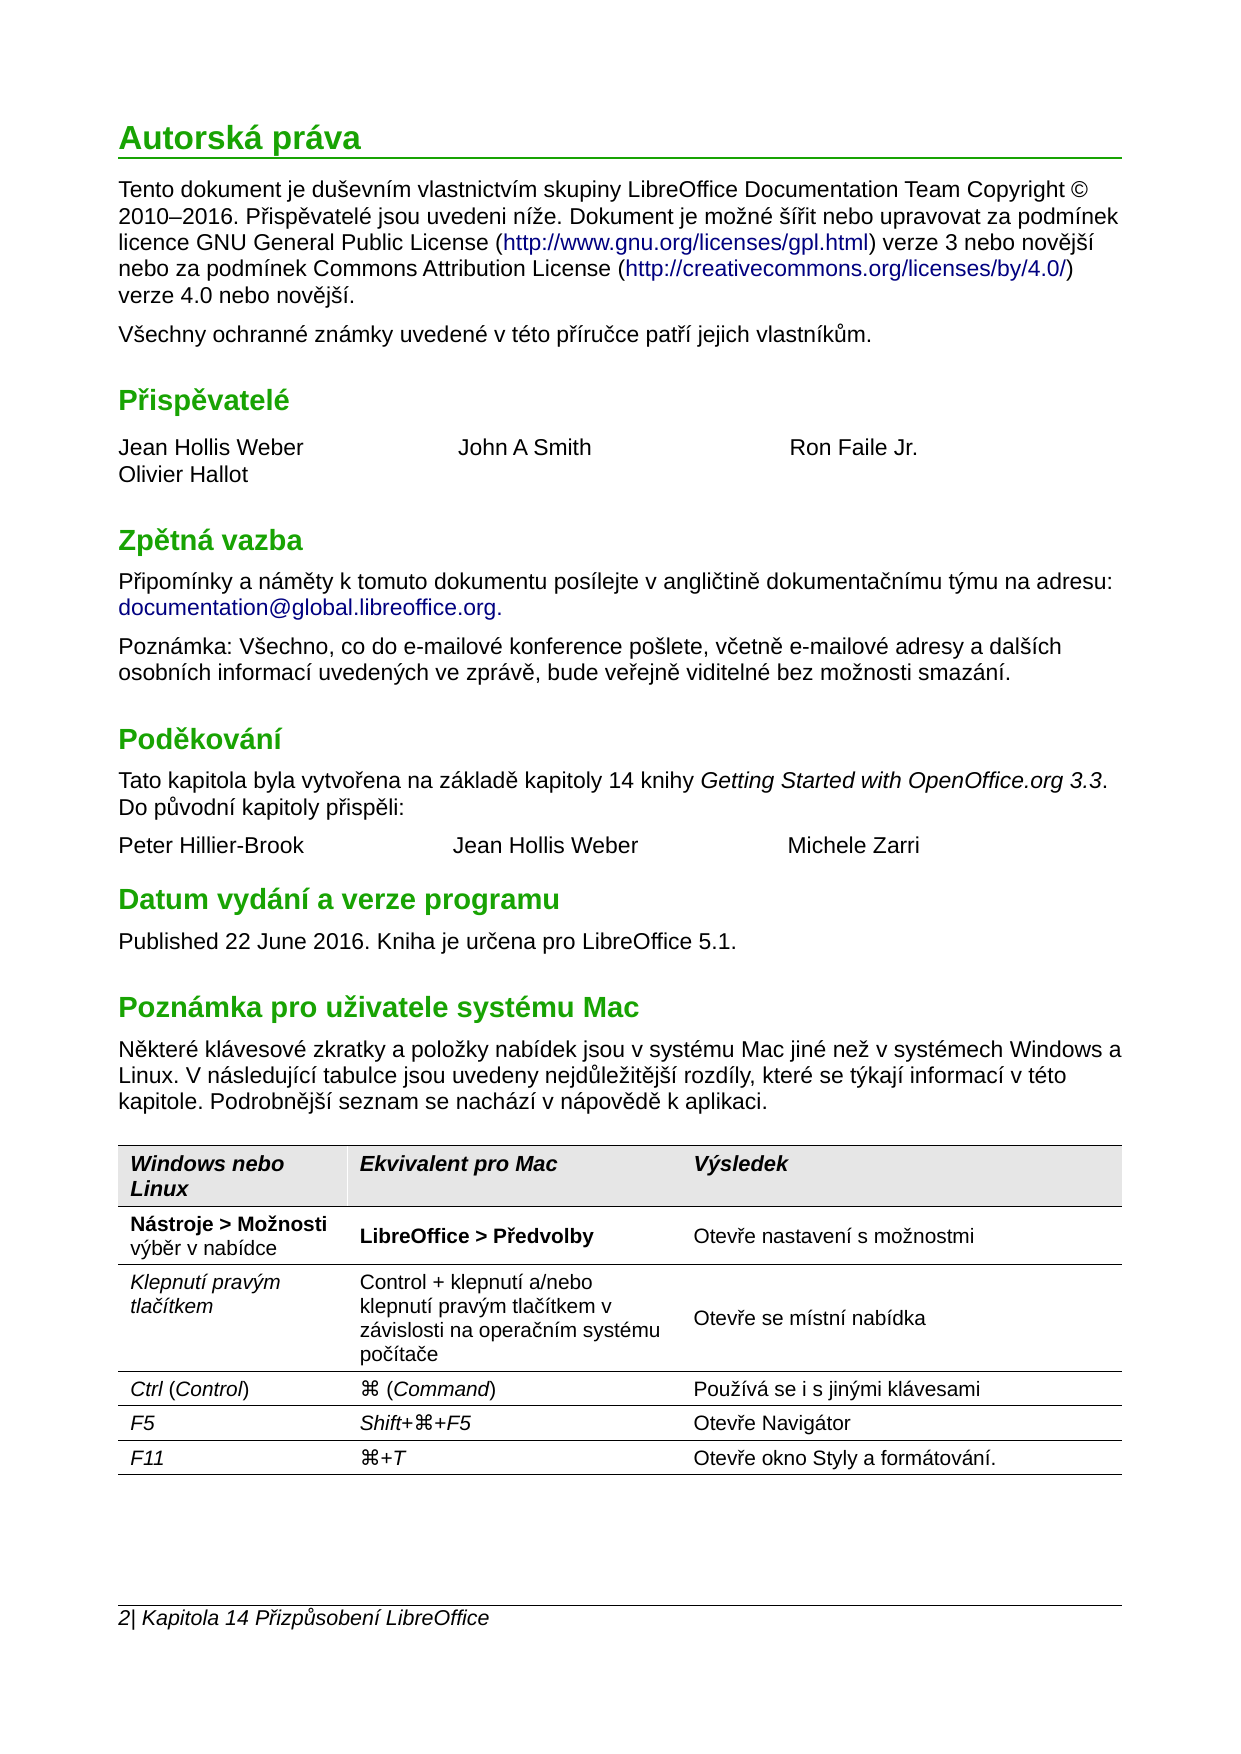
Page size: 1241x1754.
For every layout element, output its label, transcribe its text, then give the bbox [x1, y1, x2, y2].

table_cell ⌘ (Command) [348, 1372, 681, 1405]
table_cell Otevře nastavení s možnostmi [681, 1207, 1122, 1264]
table_header Ekvivalent pro Mac [348, 1146, 681, 1206]
table_cell Otevře Navigátor [681, 1406, 1122, 1439]
table_cell F5 [118, 1406, 347, 1439]
text Některé klávesové zkratky a položky nabídek jsou v systému Mac jiné než v systémech Windows a Linux. V následující tabulce jsou uvedeny nejdůležitější rozdíly, které se týkají informací v této kapitole. Podrobnější seznam se nachází v nápovědě k aplikaci. [118, 1036, 1122, 1114]
subtitle Přispěvatelé [118, 383, 1122, 417]
table_cell Používá se i s jinými klávesami [681, 1372, 1122, 1405]
table_cell Nástroje > Možnosti výběr v nabídce [118, 1207, 347, 1264]
table_header Jean Hollis Weber [118, 434, 458, 461]
table_cell Otevře okno Styly a formátování. [681, 1441, 1122, 1474]
table_header Jean Hollis Weber [453, 833, 787, 859]
table_header Peter Hillier-Brook [118, 833, 453, 859]
table_header Výsledek [681, 1146, 1122, 1206]
table_cell [789, 461, 1122, 487]
table_cell Olivier Hallot [118, 461, 458, 487]
table_cell Klepnutí pravým tlačítkem [118, 1265, 347, 1371]
table_cell F11 [118, 1441, 347, 1474]
table_cell Shift+⌘+F5 [348, 1406, 681, 1439]
text Tato kapitola byla vytvořena na základě kapitoly 14 knihy Getting Started with OpenOffice.org 3.3. Do původní kapitoly přispěli: [118, 767, 1122, 820]
subtitle Datum vydání a verze programu [118, 882, 1122, 916]
table_cell Control + klepnutí a/nebo klepnutí pravým tlačítkem v závislosti na operačním systému počítače [348, 1265, 681, 1371]
text Tento dokument je duševním vlastnictvím skupiny LibreOffice Documentation Team Copyright © 2010–2016. Přispěvatelé jsou uvedeni níže. Dokument je možné šířit nebo upravovat za podmínek licence GNU General Public License (http://www.gnu.org/licenses/gpl.html) verze 3 nebo novější nebo za podmínek Commons Attribution License (http://creativecommons.org/licenses/by/4.0/) verze 4.0 nebo novější. [118, 176, 1122, 308]
table_cell ⌘+T [348, 1441, 681, 1474]
table_header Windows nebo Linux [118, 1146, 347, 1206]
text Připomínky a náměty k tomuto dokumentu posílejte v angličtině dokumentačnímu týmu na adresu: documentation@global.libreoffice.org. [118, 568, 1122, 621]
subtitle Autorská práva [118, 118, 1122, 157]
table_cell Ctrl (Control) [118, 1372, 347, 1405]
table_header Michele Zarri [788, 833, 1122, 859]
table_cell Otevře se místní nabídka [681, 1265, 1122, 1371]
table_cell LibreOffice > Předvolby [348, 1207, 681, 1264]
text Všechny ochranné známky uvedené v této příručce patří jejich vlastníkům. [118, 321, 1122, 347]
subtitle Poznámka pro uživatele systému Mac [118, 990, 1122, 1024]
subtitle Poděkování [118, 722, 1122, 755]
table_cell [458, 461, 789, 487]
table_header John A Smith [458, 434, 789, 461]
subtitle Zpětná vazba [118, 522, 1122, 556]
text Poznámka: Všechno, co do e-mailové konference pošlete, včetně e-mailové adresy a dalších osobních informací uvedených ve zprávě, bude veřejně viditelné bez možnosti smazání. [118, 633, 1122, 686]
text Published 22 June 2016. Kniha je určena pro LibreOffice 5.1. [118, 928, 1122, 954]
table_header Ron Faile Jr. [789, 434, 1122, 461]
